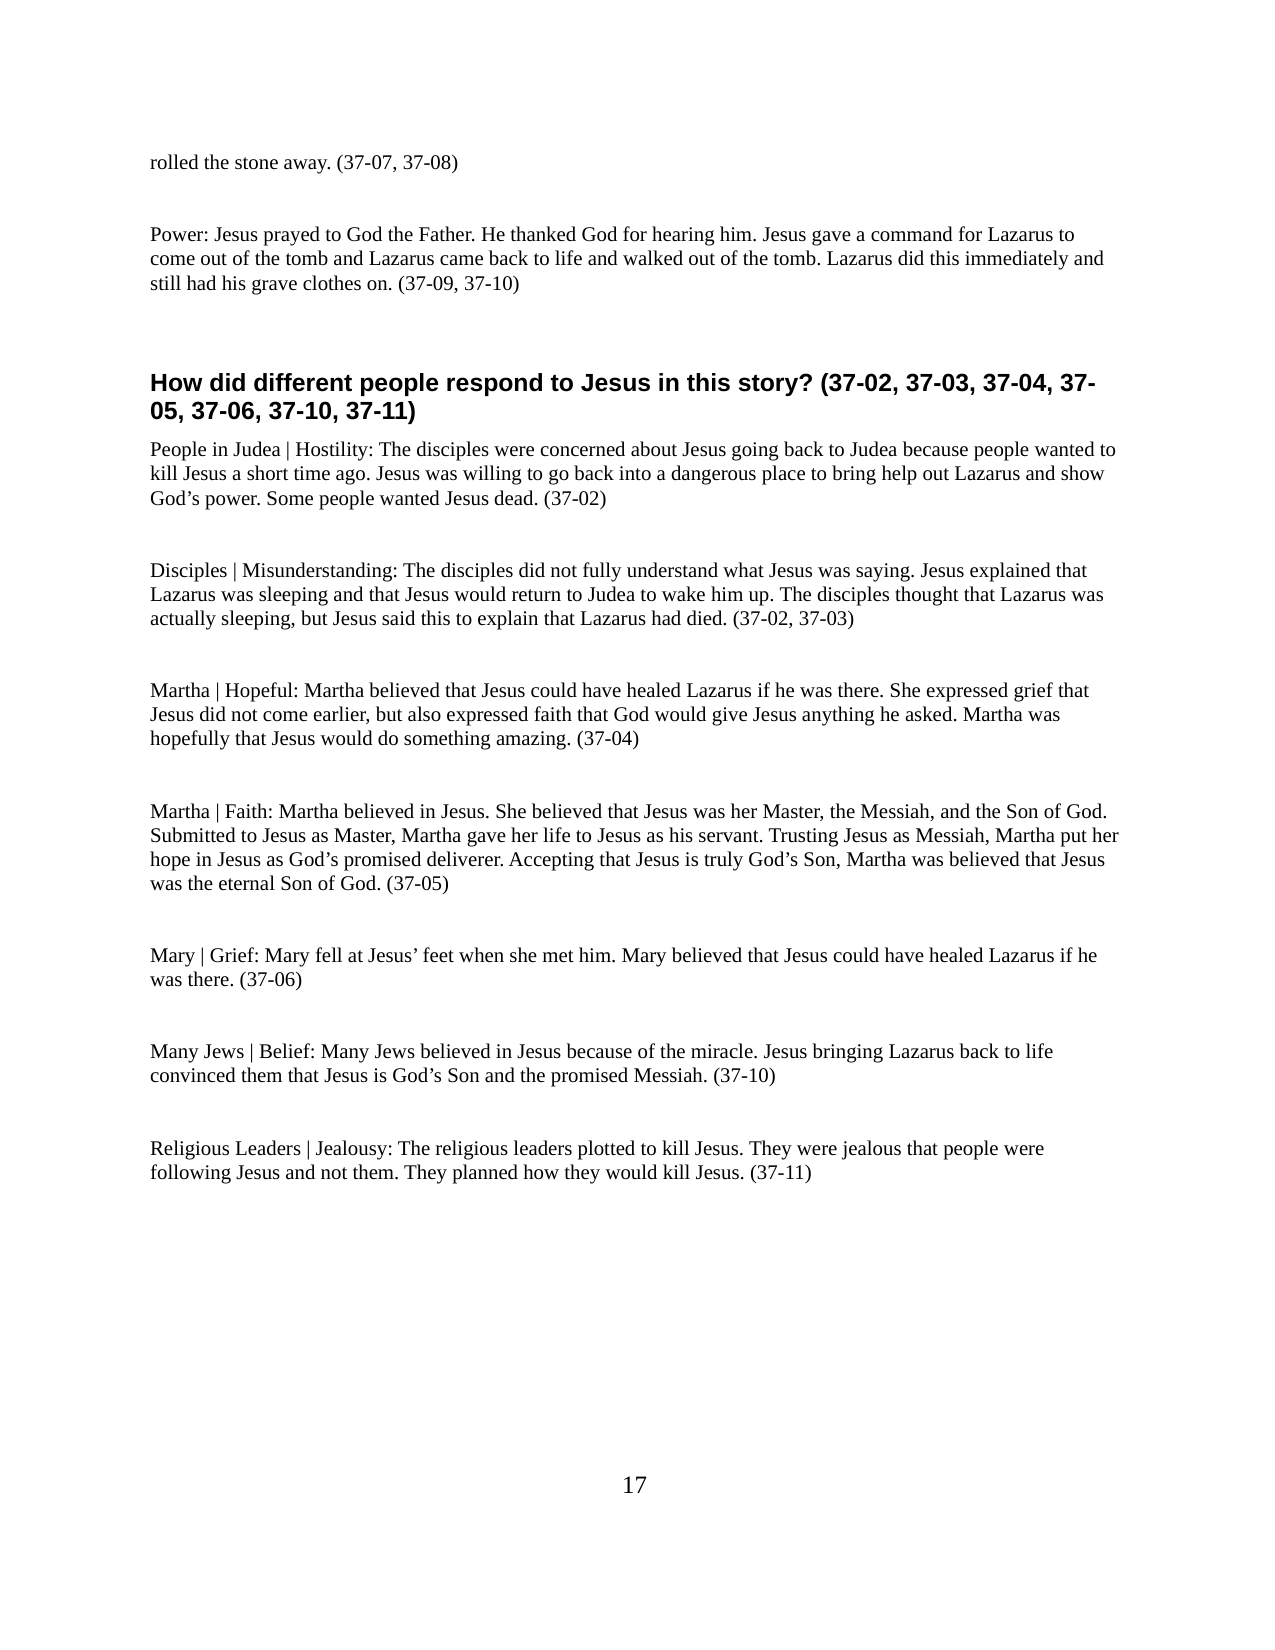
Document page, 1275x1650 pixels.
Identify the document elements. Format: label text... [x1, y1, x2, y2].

subtitle How did different people respond to Jesus in this story? (37-02, 37-03, 37-04, 37-05, 37-06, 37-10, 37-11) [150, 368, 1125, 425]
text Mary | Grief: Mary fell at Jesus’ feet when she met him. Mary believed that Jesus could have healed Lazarus if he was there. (37-06) [150, 943, 1125, 991]
text rolled the stone away. (37-07, 37-08) [150, 150, 1125, 174]
text Disciples | Misunderstanding: The disciples did not fully understand what Jesus was saying. Jesus explained that Lazarus was sleeping and that Jesus would return to Judea to wake him up. The disciples thought that Lazarus was actually sleeping, but Jesus said this to explain that Lazarus had died. (37-02, 37-03) [150, 558, 1125, 630]
text People in Judea | Hostility: The disciples were concerned about Jesus going back to Judea because people wanted to kill Jesus a short time ago. Jesus was willing to go back into a dangerous place to bring help out Lazarus and show God’s power. Some people wanted Jesus dead. (37-02) [150, 437, 1125, 509]
text Martha | Hopeful: Martha believed that Jesus could have healed Lazarus if he was there. She expressed grief that Jesus did not come earlier, but also expressed faith that God would give Jesus anything he asked. Martha was hopefully that Jesus would do something amazing. (37-04) [150, 678, 1125, 750]
text Religious Leaders | Jealousy: The religious leaders plotted to kill Jesus. They were jealous that people were following Jesus and not them. They planned how they would kill Jesus. (37-11) [150, 1136, 1125, 1184]
text Power: Jesus prayed to God the Father. He thanked God for hearing him. Jesus gave a command for Lazarus to come out of the tomb and Lazarus came back to life and walked out of the tomb. Lazarus did this immediately and still had his grave clothes on. (37-09, 37-10) [150, 222, 1125, 294]
text Many Jews | Belief: Many Jews believed in Jesus because of the miracle. Jesus bringing Lazarus back to life convinced them that Jesus is God’s Son and the promised Messiah. (37-10) [150, 1039, 1125, 1087]
text Martha | Faith: Martha believed in Jesus. She believed that Jesus was her Master, the Messiah, and the Son of God. Submitted to Jesus as Master, Martha gave her life to Jesus as his servant. Trusting Jesus as Messiah, Martha put her hope in Jesus as God’s promised deliverer. Accepting that Jesus is truly God’s Son, Martha was believed that Jesus was the eternal Son of God. (37-05) [150, 798, 1125, 895]
